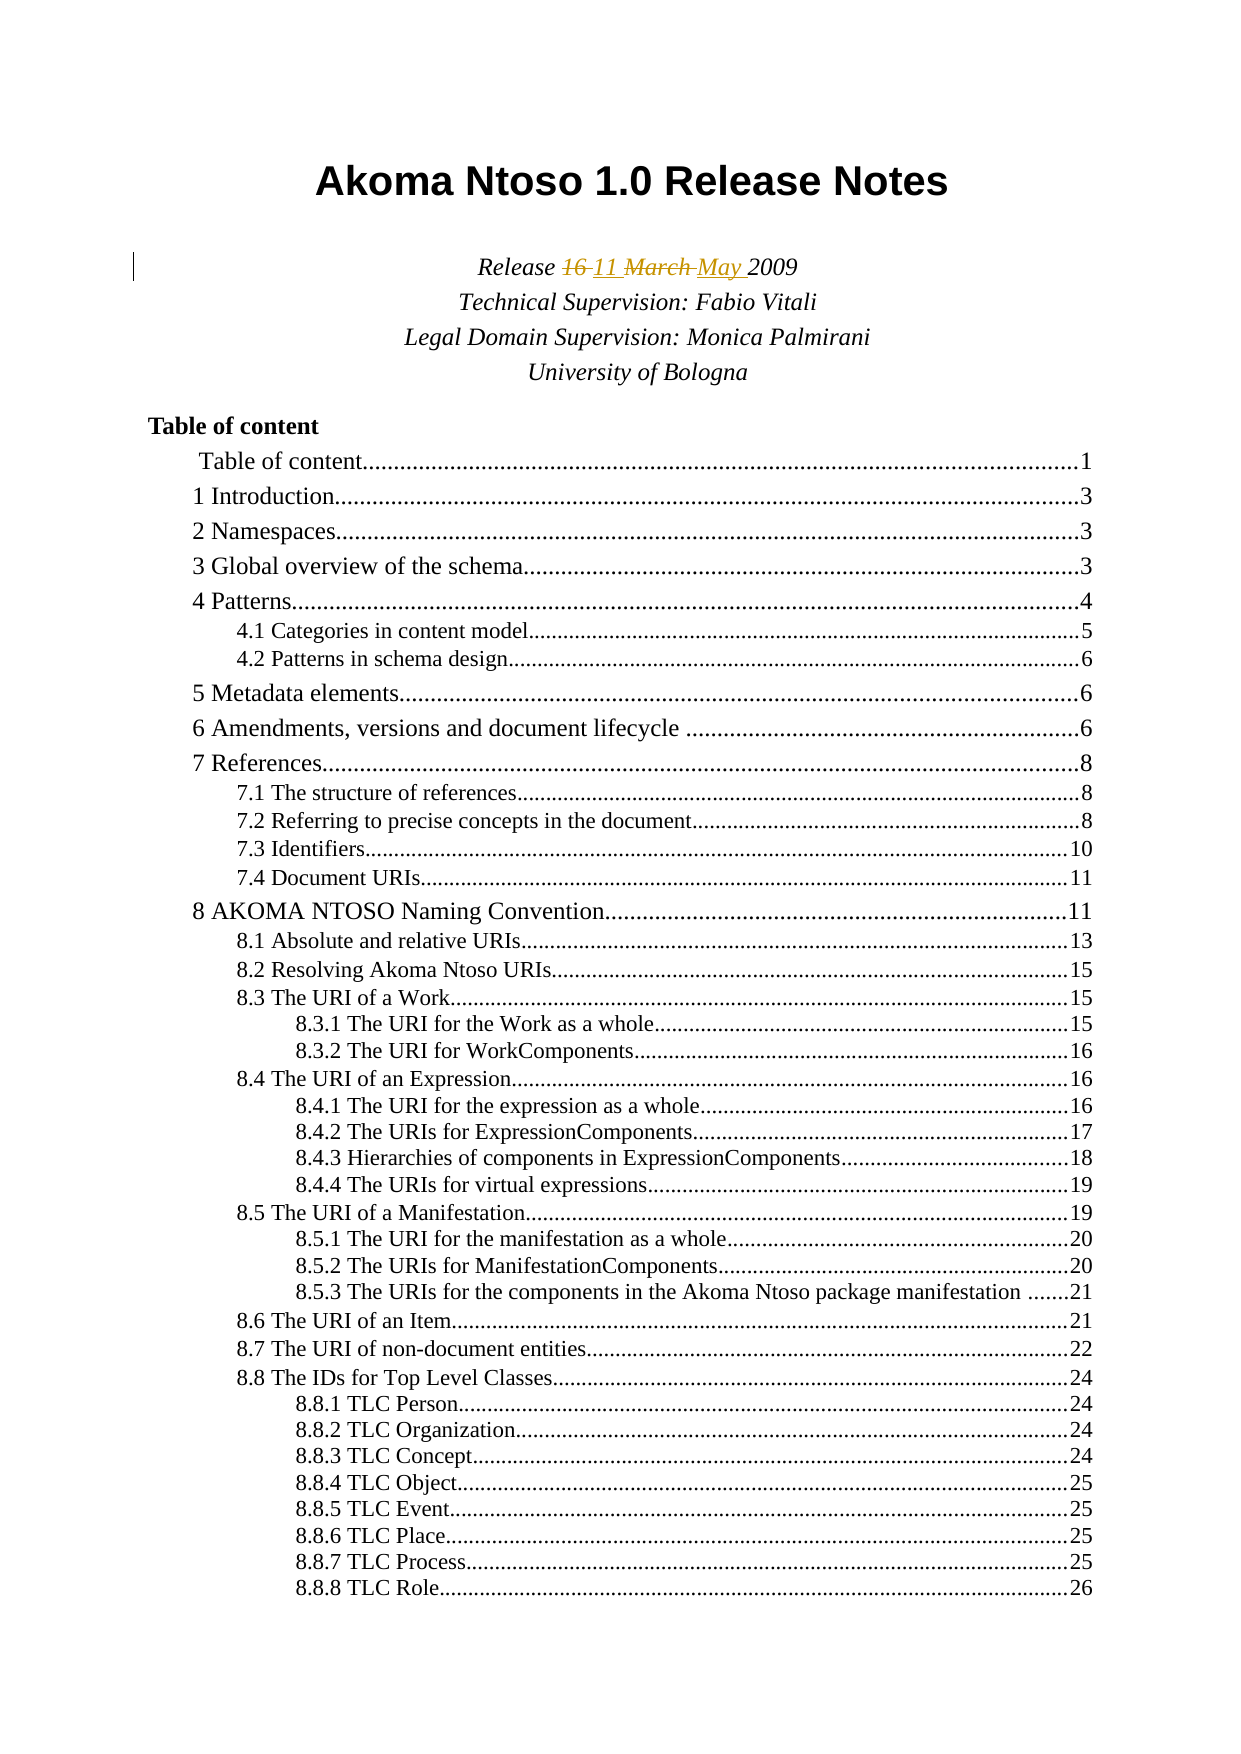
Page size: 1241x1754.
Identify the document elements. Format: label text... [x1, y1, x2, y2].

text 8.8.2 TLC Organization 24 [295, 1416, 1092, 1443]
text 7.1 The structure of references 8 [236, 778, 1092, 805]
text 1 Introduction 3 [192, 481, 1092, 509]
text 8.8.8 TLC Role 26 [295, 1574, 1092, 1601]
text 2 Namespaces 3 [192, 516, 1092, 544]
text 8.5.3 The URIs for the components in the Akoma Ntoso package manifestation 21 [295, 1278, 1092, 1304]
text Table of content 1 [192, 446, 1092, 474]
text 8.8.5 TLC Event 25 [295, 1495, 1092, 1522]
text 4.1 Categories in content model 5 [236, 617, 1092, 643]
text 8 AKOMA NTOSO Naming Convention 11 [192, 896, 1092, 925]
text 8.3.2 The URI for WorkComponents 16 [295, 1037, 1092, 1063]
text 8.5.2 The URIs for ManifestationComponents 20 [295, 1252, 1092, 1278]
text 5 Metadata elements 6 [192, 678, 1092, 706]
text 8.5 The URI of a Manifestation 19 [236, 1199, 1092, 1226]
text 4.2 Patterns in schema design 6 [236, 645, 1092, 671]
text 8.3.1 The URI for the Work as a whole 15 [295, 1011, 1092, 1037]
text 8.4.4 The URIs for virtual expressions 19 [295, 1171, 1092, 1197]
text 7.2 Referring to precise concepts in the document 8 [236, 807, 1092, 833]
text 8.8.7 TLC Process 25 [295, 1548, 1092, 1574]
text 7 References 8 [192, 748, 1092, 776]
text Release 11 May 2009 [148, 252, 1092, 281]
subtitle Table of content [148, 411, 1092, 439]
text 8.2 Resolving Akoma Ntoso URIs 15 [236, 956, 1092, 982]
text 8.4 The URI of an Expression 16 [236, 1065, 1092, 1092]
text 6 Amendments, versions and document lifecycle 6 [192, 713, 1092, 741]
text Legal Domain Supervision: Monica Palmirani [148, 322, 1092, 351]
text 8.3 The URI of a Work 15 [236, 984, 1092, 1011]
text 8.8.6 TLC Place 25 [295, 1522, 1092, 1548]
text 8.1 Absolute and relative URIs 13 [236, 927, 1092, 954]
text 8.4.1 The URI for the expression as a whole 16 [295, 1092, 1092, 1118]
text 8.8.4 TLC Object 25 [295, 1469, 1092, 1495]
text 3 Global overview of the schema 3 [192, 551, 1092, 579]
text 8.4.3 Hierarchies of components in ExpressionComponents 18 [295, 1144, 1092, 1171]
text 8.8 The IDs for Top Level Classes 24 [236, 1363, 1092, 1390]
title Akoma Ntoso 1.0 Release Notes [148, 156, 1092, 204]
text 8.8.1 TLC Person 24 [295, 1390, 1092, 1416]
text 8.5.1 The URI for the manifestation as a whole 20 [295, 1226, 1092, 1252]
text 8.7 The URI of non-document entities 22 [236, 1335, 1092, 1361]
text 8.6 The URI of an Item 21 [236, 1307, 1092, 1333]
text 7.3 Identifiers 10 [236, 835, 1092, 862]
text 4 Patterns 4 [192, 586, 1092, 614]
text 8.4.2 The URIs for ExpressionComponents 17 [295, 1118, 1092, 1144]
text Technical Supervision: Fabio Vitali [148, 287, 1092, 316]
text 8.8.3 TLC Concept 24 [295, 1443, 1092, 1469]
text 7.4 Document URIs 11 [236, 864, 1092, 890]
text University of Bologna [148, 357, 1092, 386]
